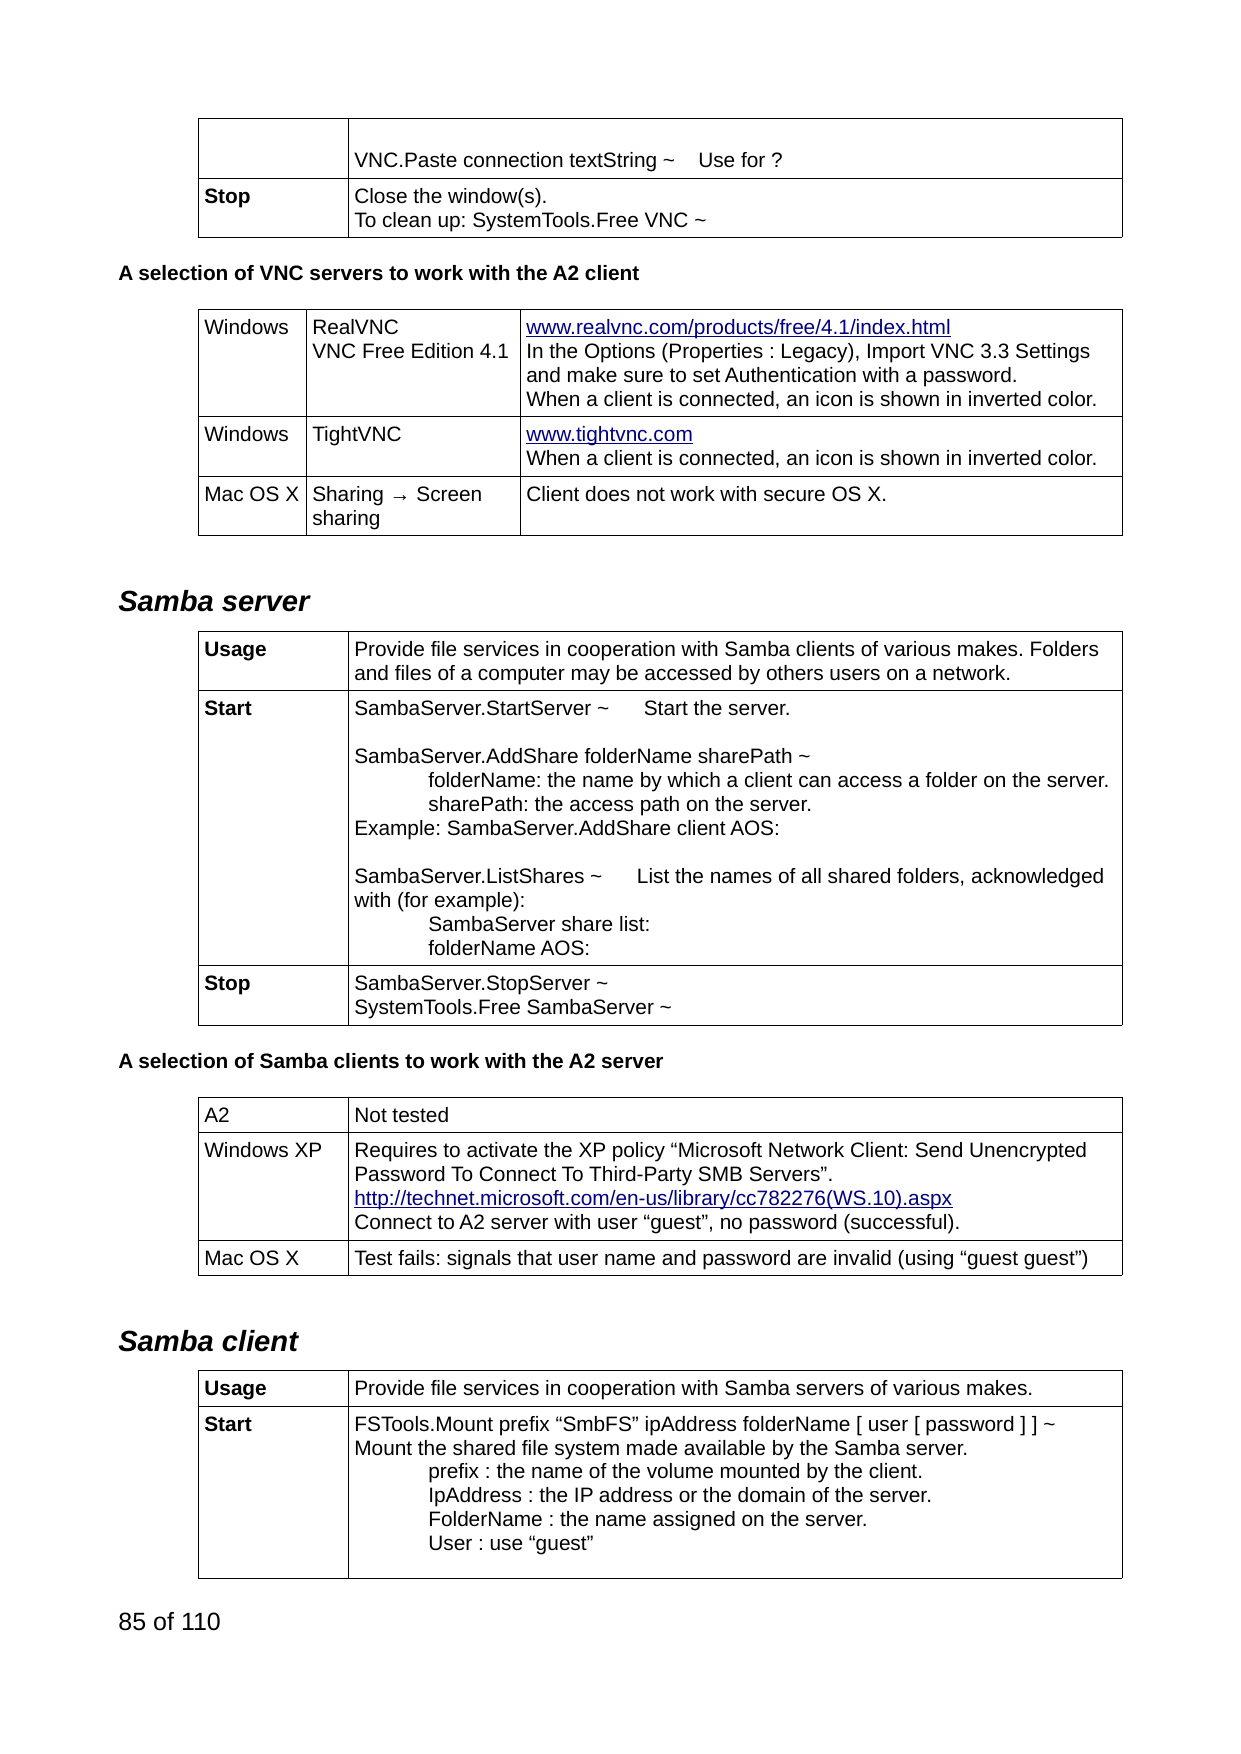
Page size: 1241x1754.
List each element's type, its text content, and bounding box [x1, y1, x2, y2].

table_cell [199, 119, 348, 178]
subtitle Samba server [118, 584, 1122, 618]
table_cell Mac OS X [199, 1241, 348, 1275]
text A selection of VNC servers to work with the A2 client [118, 261, 1122, 285]
table_cell www.tightvnc.com When a client is connected, an icon is shown in inverted color. [521, 417, 1122, 476]
table_cell Close the window(s). To clean up: SystemTools.Free VNC ~ [349, 179, 1122, 237]
table_header Provide file services in cooperation with Samba clients of various makes. Folders and files of a computer may be accessed by others users on a network. [349, 632, 1122, 690]
table_header RealVNC VNC Free Edition 4.1 [307, 310, 520, 416]
table_cell Windows [199, 417, 306, 476]
table_cell TightVNC [307, 417, 520, 476]
table_cell FSTools.Mount prefix “SmbFS” ipAddress folderName [ user [ password ] ] ~ Mount the shared file system made available by the Samba server. prefix : the name of the volume mounted by the client. IpAddress : the IP address or the domain of the server. FolderName : the name assigned on the server. User : use “guest” [349, 1407, 1122, 1577]
table_header Usage [199, 632, 348, 690]
table_cell SambaServer.StopServer ~ SystemTools.Free SambaServer ~ [349, 966, 1122, 1024]
table_cell Mac OS X [199, 477, 306, 535]
table_cell SambaServer.StartServer ~ Start the server. SambaServer.AddShare folderName sharePath ~ folderName: the name by which a client can access a folder on the server. sharePath: the access path on the server. Example: SambaServer.AddShare client AOS: SambaServer.ListShares ~ List the names of all shared folders, acknowledged with (for example): SambaServer share list: folderName AOS: [349, 691, 1122, 965]
table_header Provide file services in cooperation with Samba servers of various makes. [349, 1371, 1122, 1406]
table_header www.realvnc.com/products/free/4.1/index.html In the Options (Properties : Legacy), Import VNC 3.3 Settings and make sure to set Authentication with a password. When a client is connected, an icon is shown in inverted color. [521, 310, 1122, 416]
table_cell Sharing → Screen sharing [307, 477, 520, 535]
table_cell Start [199, 1407, 348, 1577]
table_cell Windows XP [199, 1133, 348, 1239]
table_cell Stop [199, 966, 348, 1024]
text A selection of Samba clients to work with the A2 server [118, 1049, 1122, 1073]
table_header A2 [199, 1098, 348, 1132]
subtitle Samba client [118, 1324, 1122, 1358]
table_cell Requires to activate the XP policy “Microsoft Network Client: Send Unencrypted Password To Connect To Third-Party SMB Servers”. http://technet.microsoft.com/en-us/library/cc782276(WS.10).aspx Connect to A2 server with user “guest”, no password (successful). [349, 1133, 1122, 1239]
table_header Not tested [349, 1098, 1122, 1132]
table_cell Test fails: signals that user name and password are invalid (using “guest guest”) [349, 1241, 1122, 1275]
table_header Windows [199, 310, 306, 416]
table_header Usage [199, 1371, 348, 1406]
table_cell Stop [199, 179, 348, 237]
table_cell Start [199, 691, 348, 965]
table_cell VNC.Paste connection textString ~ Use for ? [349, 119, 1122, 178]
table_cell Client does not work with secure OS X. [521, 477, 1122, 535]
